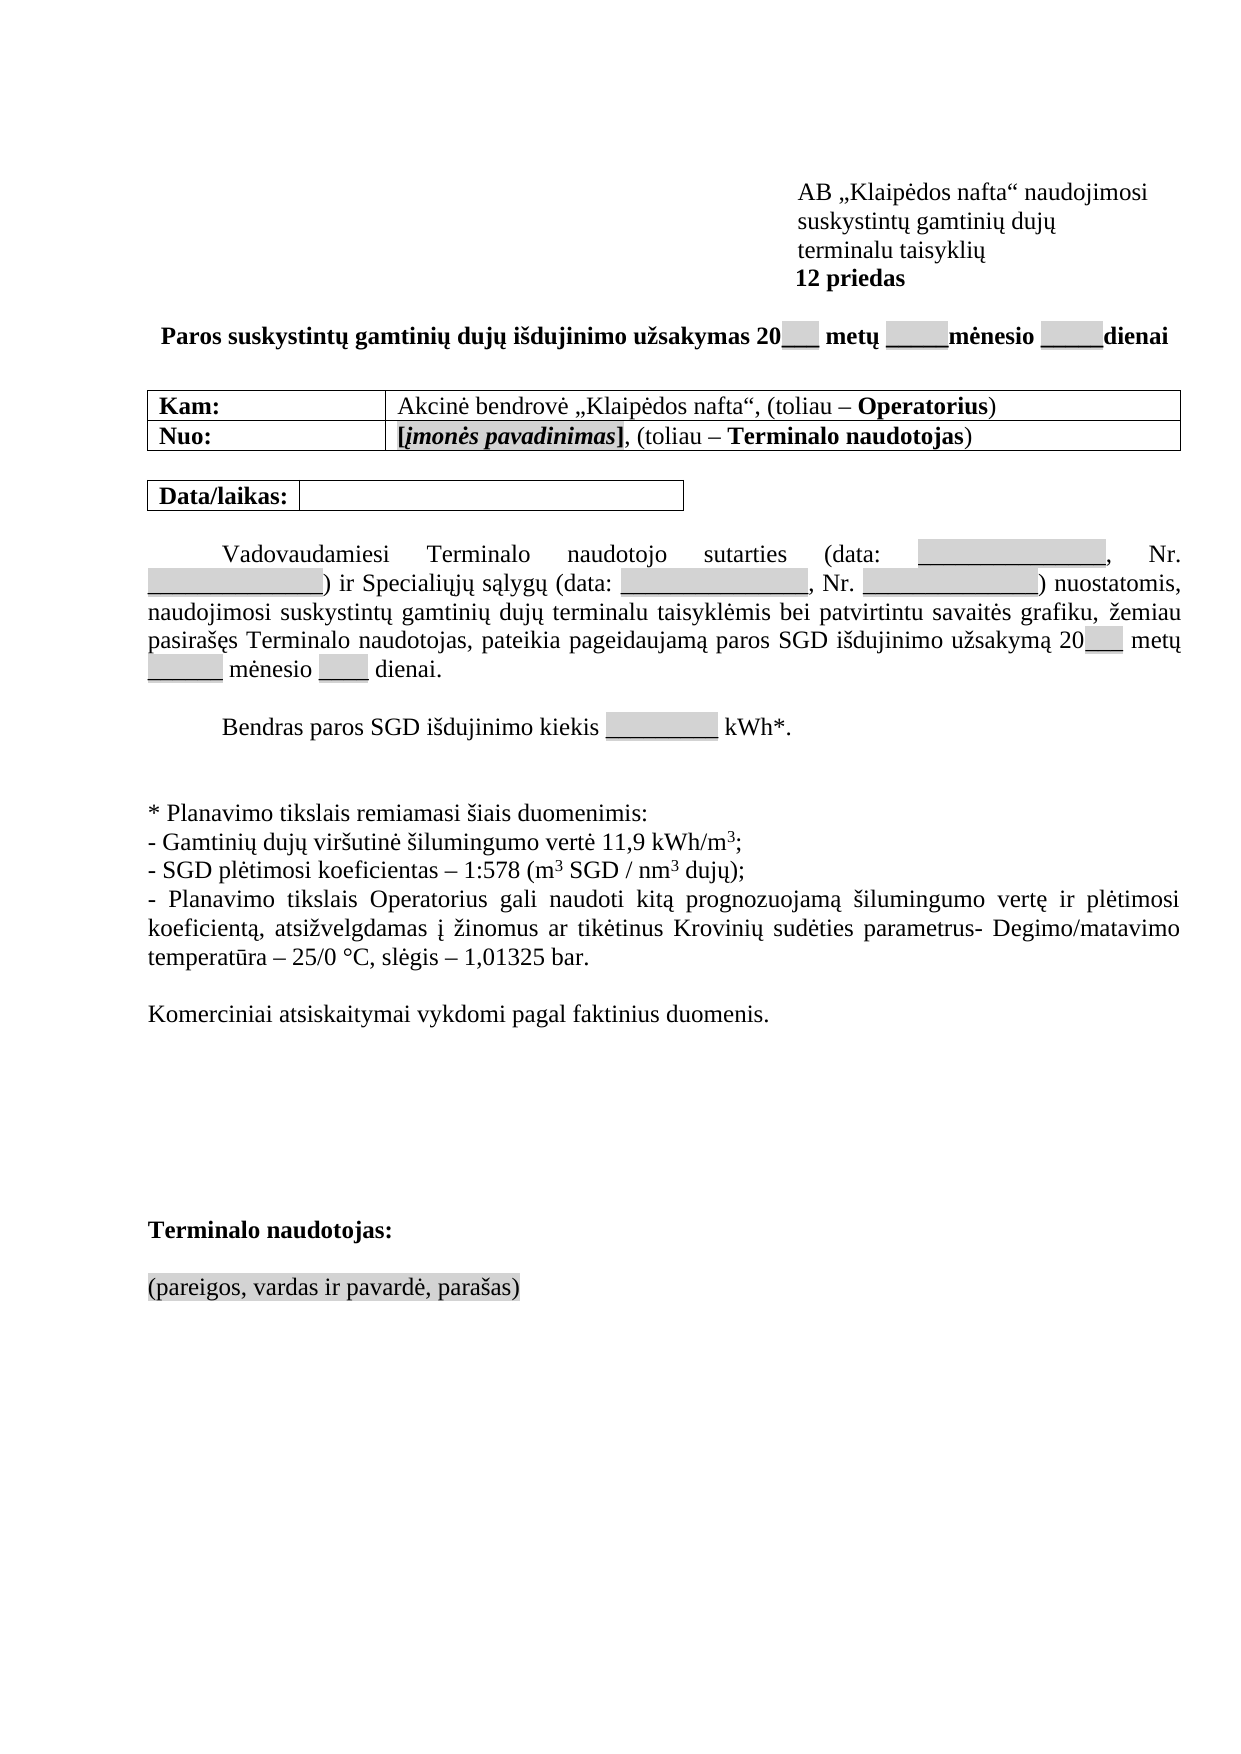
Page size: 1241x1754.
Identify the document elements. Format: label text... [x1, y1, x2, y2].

table_header [300, 481, 683, 509]
table_header Data/laikas: [148, 481, 299, 509]
text terminalu taisyklių [797, 235, 1181, 263]
text - Gamtinių dujų viršutinė šilumingumo vertė 11,9 kWh/m3; [148, 827, 1181, 856]
text Paros suskystintų gamtinių dujų išdujinimo užsakymas 20___ metų _____mėnesio _____dienai [148, 321, 1181, 350]
table_cell Nuo: [148, 421, 385, 450]
text AB „Klaipėdos nafta“ naudojimosi suskystintų gamtinių dujų [797, 177, 1181, 235]
text - Planavimo tikslais Operatorius gali naudoti kitą prognozuojamą šilumingumo vertę ir plėtimosi koeficientą, atsižvelgdamas į žinomus ar tikėtinus Krovinių sudėties parametrus- Degimo/matavimo temperatūra – 25/0 °C, slėgis – 1,01325 bar. [148, 884, 1181, 971]
text (pareigos, vardas ir pavardė, parašas) [148, 1272, 1181, 1301]
text Terminalo naudotojas: [148, 1215, 1181, 1244]
text * Planavimo tikslais remiamasi šiais duomenimis: [148, 798, 1181, 827]
table_cell [įmonės pavadinimas], (toliau – Terminalo naudotojas) [386, 421, 1180, 450]
text Komerciniai atsiskaitymai vykdomi pagal faktinius duomenis. [148, 999, 1181, 1028]
text Bendras paros SGD išdujinimo kiekis _________ kWh*. [148, 712, 1181, 741]
table_header Akcinė bendrovė „Klaipėdos nafta“, (toliau – Operatorius) [386, 391, 1180, 420]
text 12 priedas [739, 263, 1181, 292]
text - SGD plėtimosi koeficientas – 1:578 (m3 SGD / nm3 dujų); [148, 856, 1181, 884]
table_header Kam: [148, 391, 385, 420]
text Vadovaudamiesi Terminalo naudotojo sutarties (data: _______________, Nr. ______________) ir Specialiųjų sąlygų (data: _______________, Nr. ______________) nuostatomis, naudojimosi suskystintų gamtinių dujų terminalu taisyklėmis bei patvirtintu savaitės grafiku, žemiau pasirašęs Terminalo naudotojas, pateikia pageidaujamą paros SGD išdujinimo užsakymą 20___ metų ______ mėnesio ____ dienai. [148, 539, 1181, 683]
